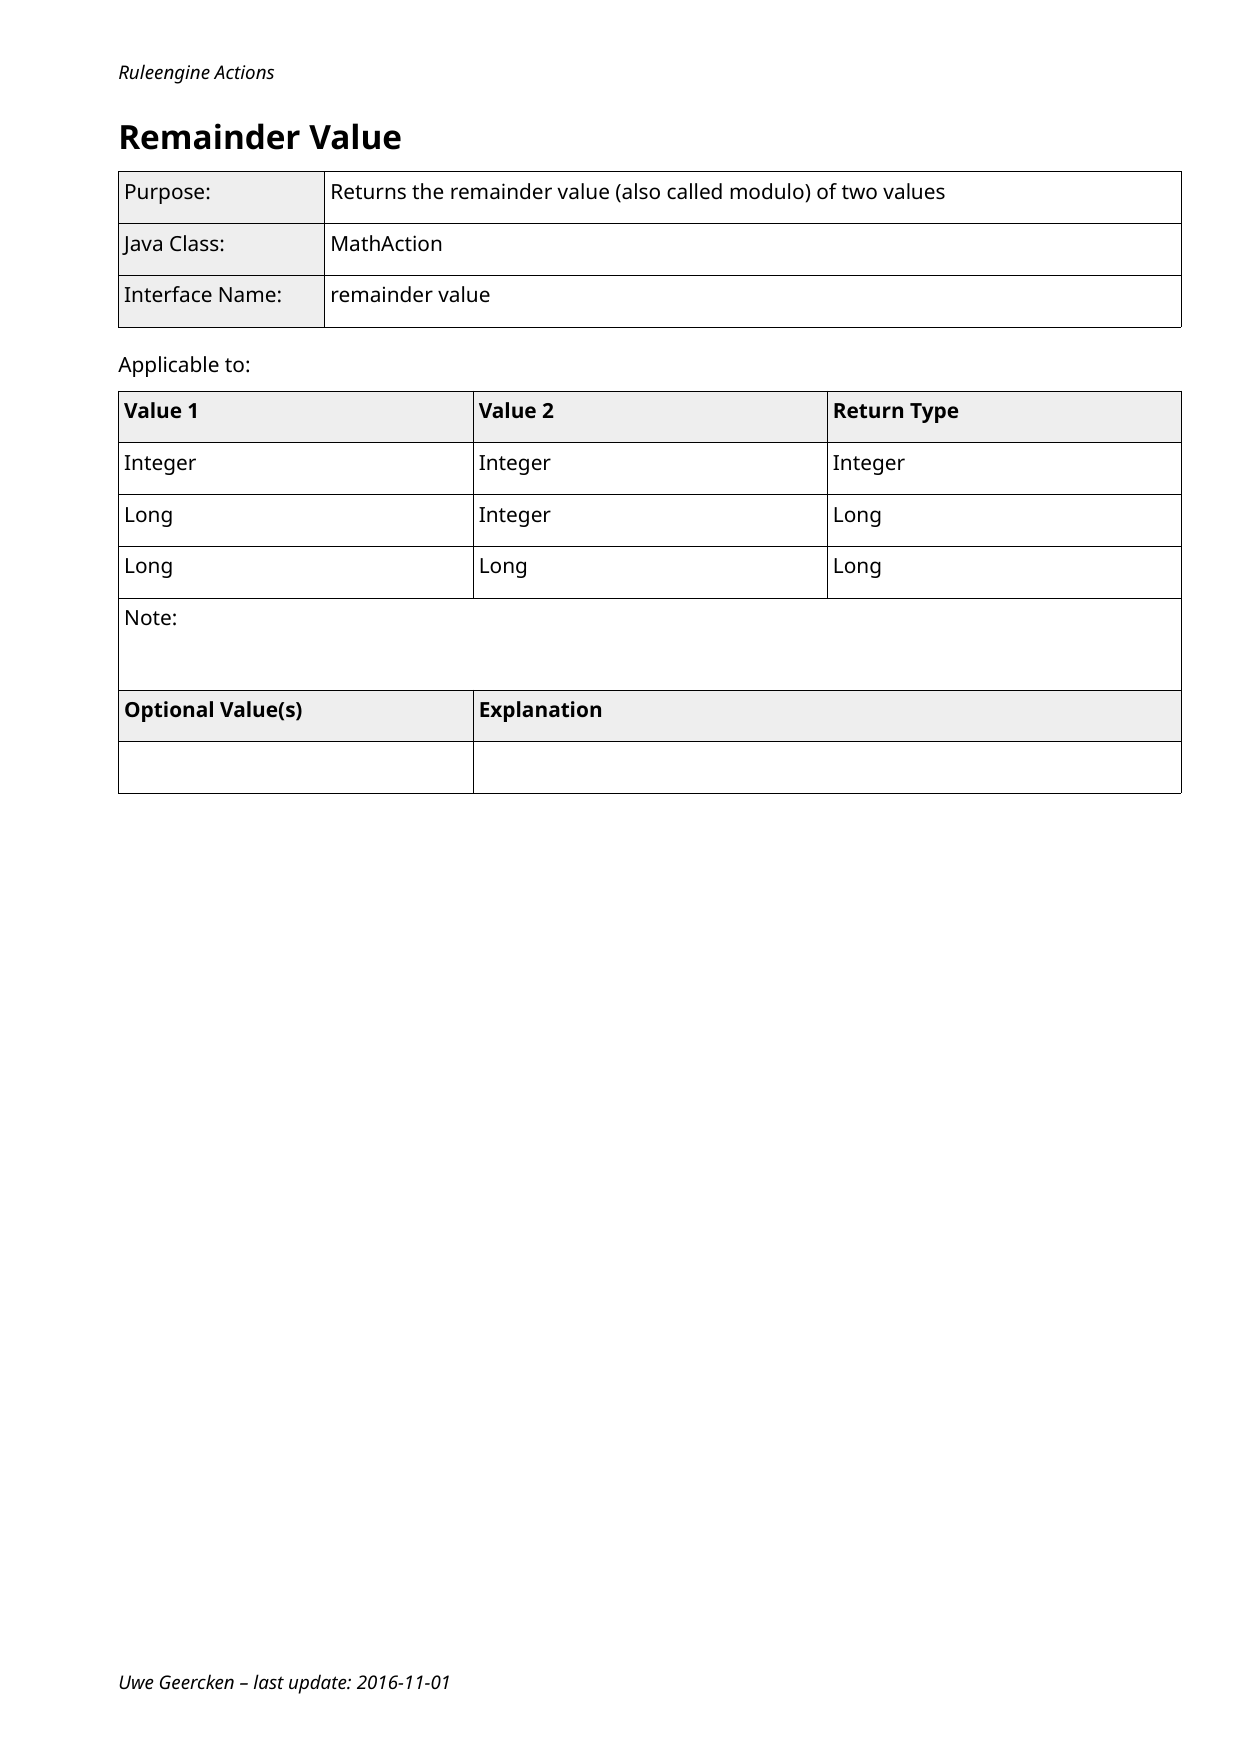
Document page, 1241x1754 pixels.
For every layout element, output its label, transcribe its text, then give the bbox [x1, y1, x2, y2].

table_cell Explanation [474, 691, 1181, 741]
table_cell Integer [474, 443, 827, 494]
table_cell Note: [119, 599, 1181, 689]
table_header Return Type [828, 392, 1181, 442]
table_cell Long [828, 547, 1181, 598]
table_cell Long [474, 547, 827, 598]
table_cell Integer [119, 443, 473, 494]
table_cell Java Class: [119, 224, 324, 275]
table_cell [119, 742, 473, 793]
table_cell Long [119, 547, 473, 598]
text Remainder Value [118, 114, 1181, 159]
table_cell Long [828, 495, 1181, 546]
table_header Purpose: [119, 172, 324, 223]
table_cell Long [119, 495, 473, 546]
table_header Value 1 [119, 392, 473, 442]
table_cell Optional Value(s) [119, 691, 473, 741]
table_header Value 2 [474, 392, 827, 442]
table_cell Integer [474, 495, 827, 546]
table_cell Integer [828, 443, 1181, 494]
table_cell Interface Name: [119, 276, 324, 327]
table_header Returns the remainder value (also called modulo) of two values [325, 172, 1181, 223]
text Applicable to: [118, 350, 1181, 379]
table_cell MathAction [325, 224, 1181, 275]
table_cell [474, 742, 1181, 793]
table_cell remainder value [325, 276, 1181, 327]
